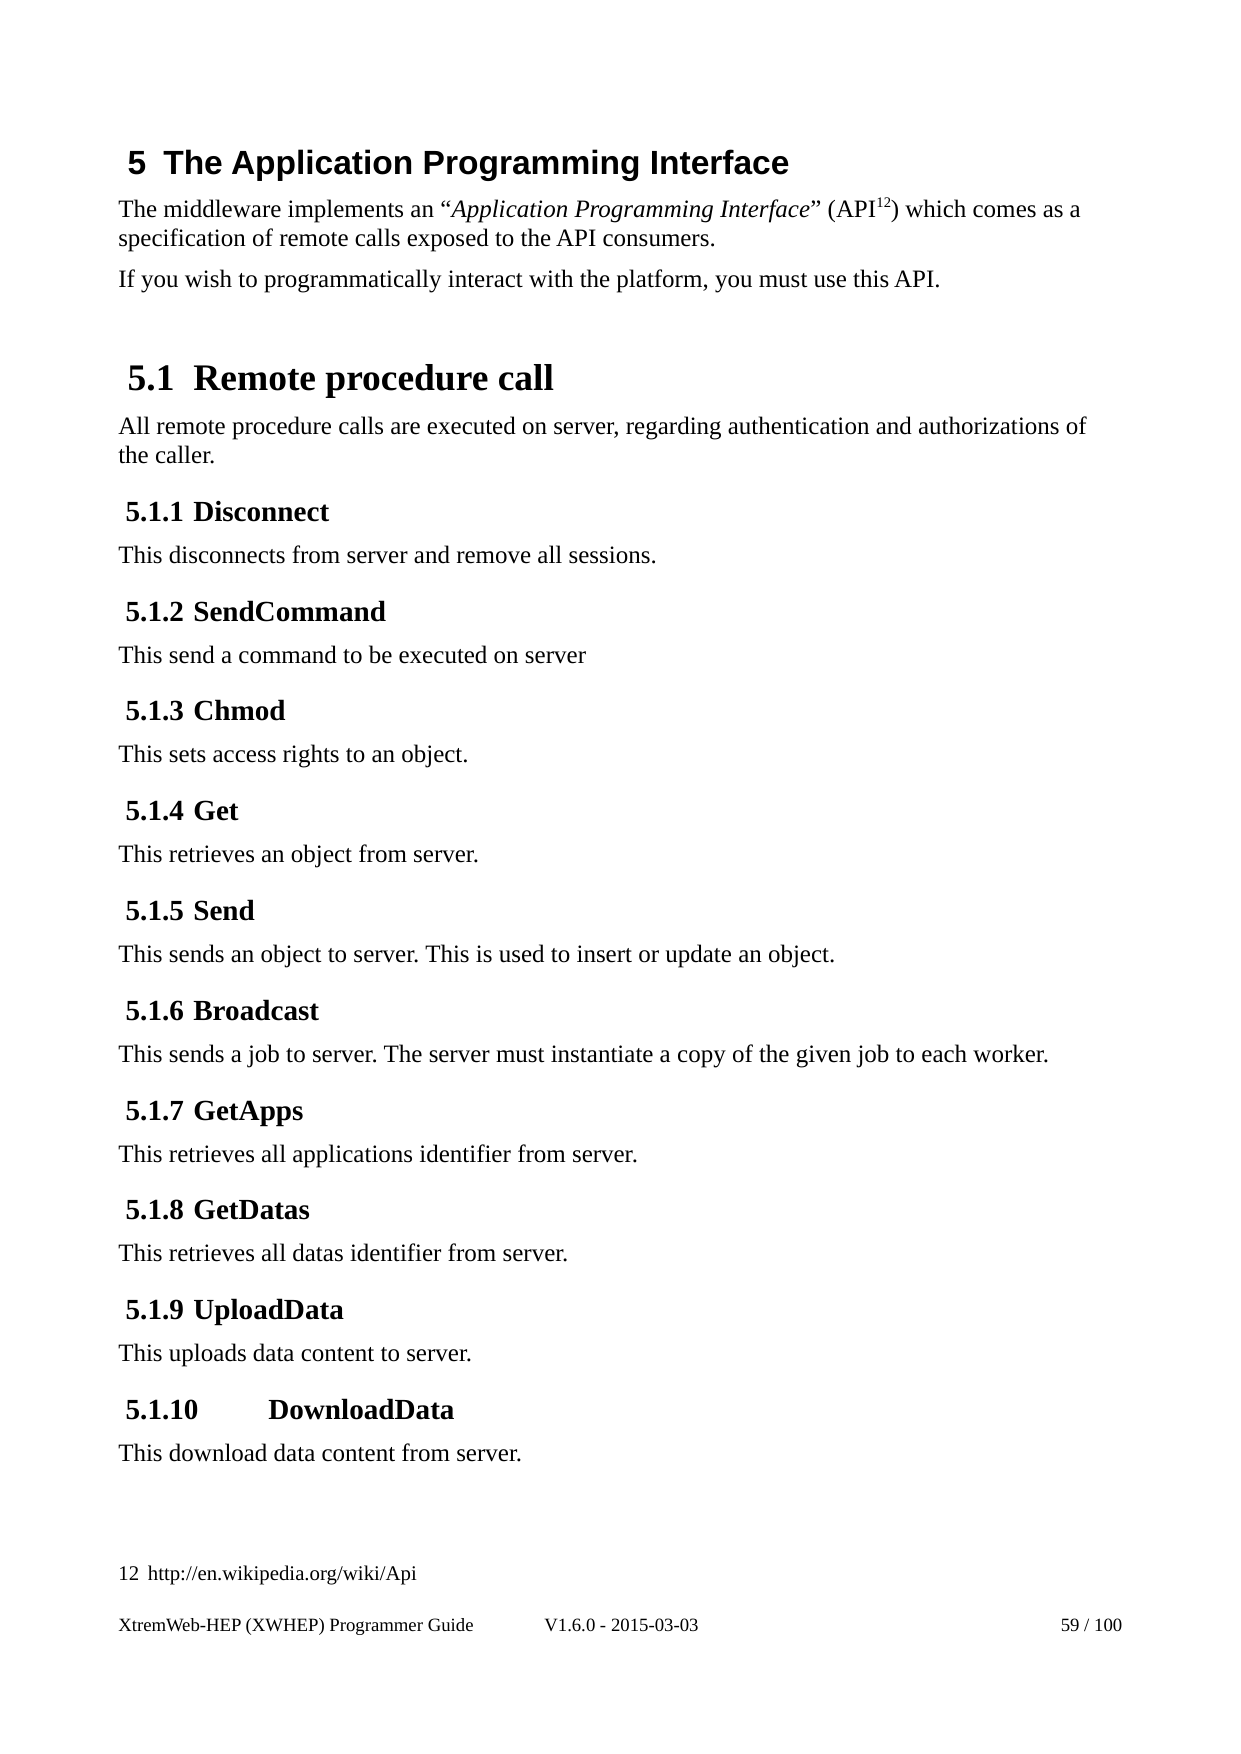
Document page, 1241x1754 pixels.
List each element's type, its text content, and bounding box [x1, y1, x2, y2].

subtitle The Application Programming Interface [118, 143, 1122, 182]
text If you wish to programmatically interact with the platform, you must use this API. [118, 264, 1122, 293]
text This sets access rights to an object. [118, 739, 1122, 768]
text http://en.wikipedia.org/wiki/Api [118, 1561, 1122, 1585]
text The middleware implements an “Application Programming Interface” (API) which comes as a specification of remote calls exposed to the API consumers. [118, 194, 1122, 252]
subtitle Disconnect [118, 494, 1122, 527]
text This sends a job to server. The server must instantiate a copy of the given job to each worker. [118, 1039, 1122, 1068]
text This download data content from server. [118, 1438, 1122, 1467]
subtitle UploadData [118, 1292, 1122, 1326]
subtitle Remote procedure call [118, 356, 1122, 399]
text This retrieves all datas identifier from server. [118, 1238, 1122, 1267]
text This send a command to be executed on server [118, 640, 1122, 668]
text This sends an object to server. This is used to insert or update an object. [118, 939, 1122, 968]
subtitle GetDatas [118, 1192, 1122, 1226]
subtitle Broadcast [118, 993, 1122, 1026]
text This retrieves all applications identifier from server. [118, 1139, 1122, 1167]
text This retrieves an object from server. [118, 839, 1122, 868]
text This uploads data content to server. [118, 1338, 1122, 1367]
subtitle Send [118, 893, 1122, 927]
text This disconnects from server and remove all sessions. [118, 540, 1122, 569]
subtitle DownloadData [118, 1392, 1122, 1426]
subtitle Chmod [118, 693, 1122, 727]
subtitle Get [118, 793, 1122, 827]
subtitle SendCommand [118, 594, 1122, 627]
subtitle GetApps [118, 1093, 1122, 1126]
text All remote procedure calls are executed on server, regarding authentication and authorizations of the caller. [118, 411, 1122, 469]
